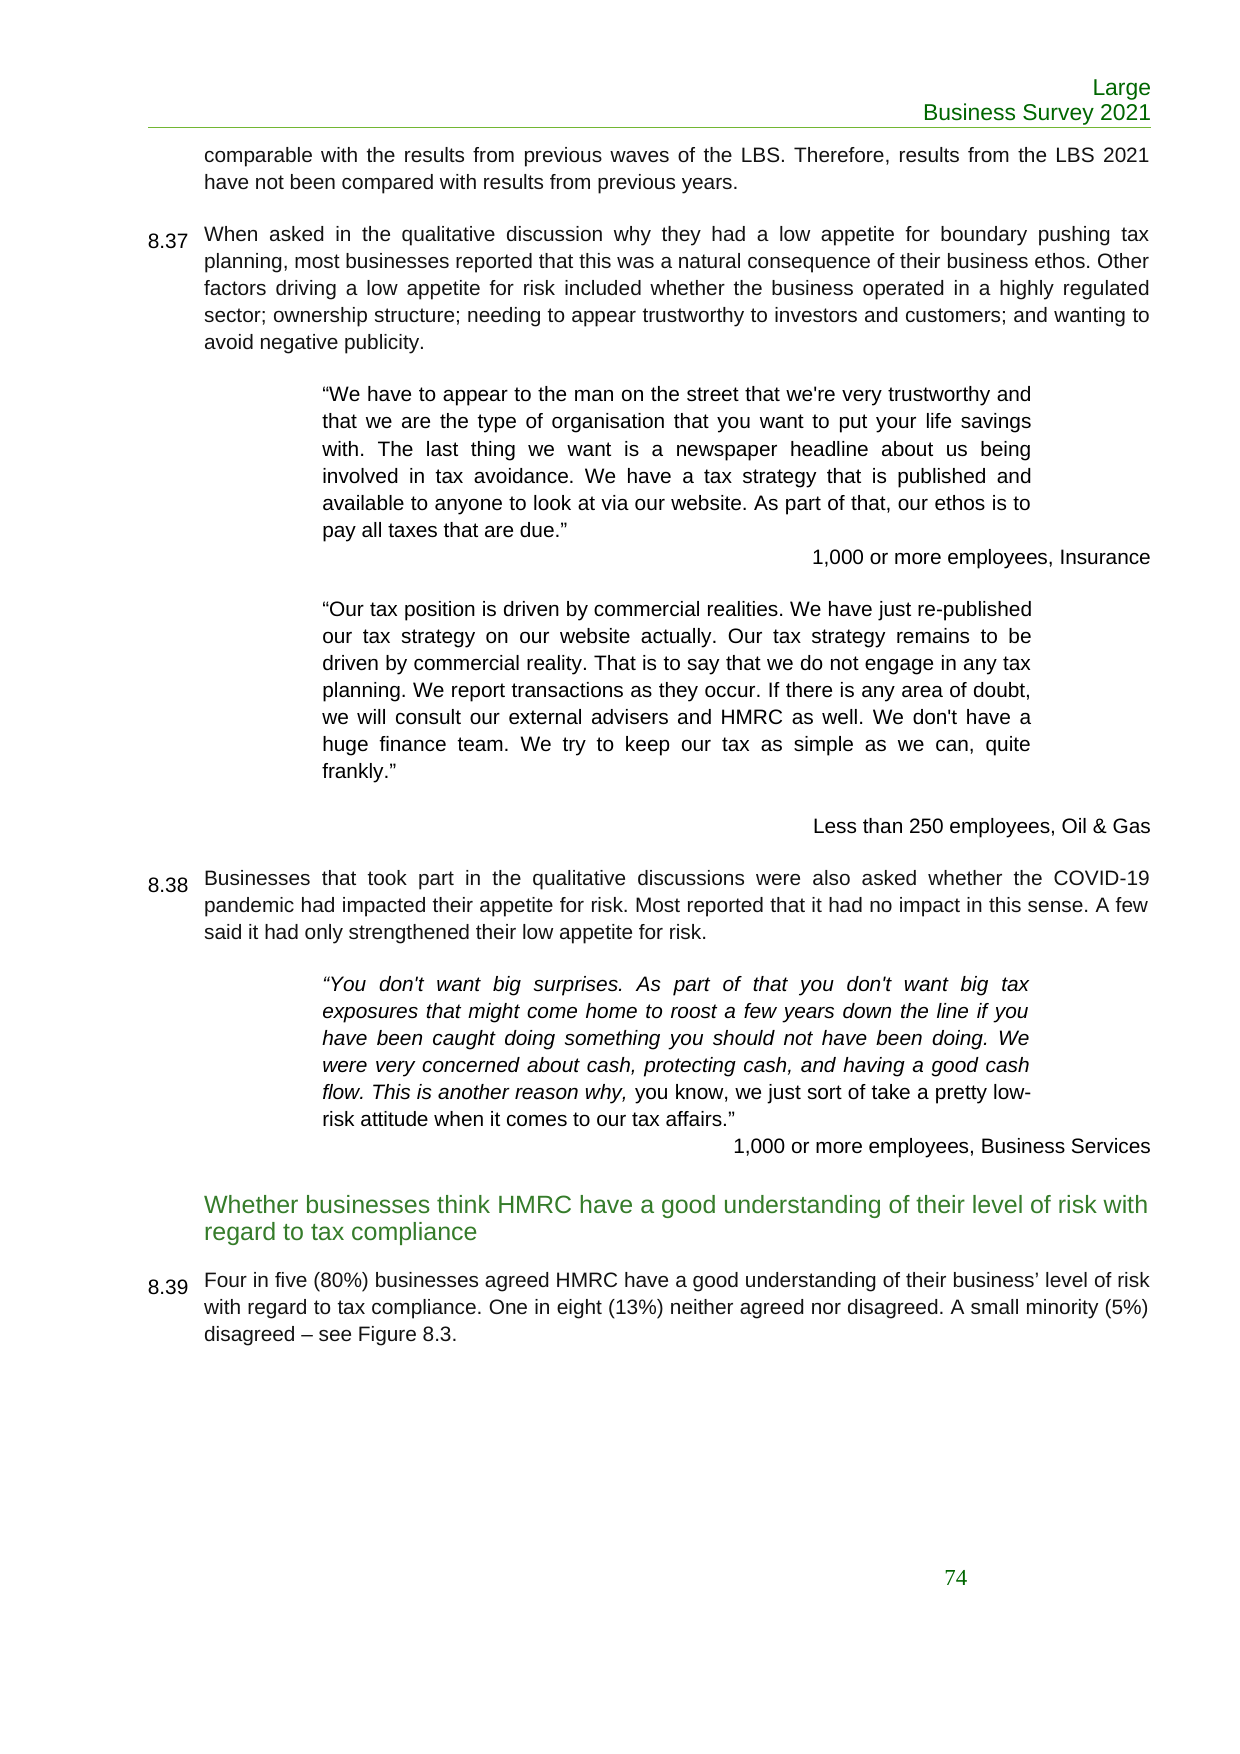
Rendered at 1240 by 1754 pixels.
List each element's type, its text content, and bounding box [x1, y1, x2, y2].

subtitle regard to tax compliance [186, 1218, 1151, 1246]
list comparable with the results from previous waves of the LBS. Therefore, results from the LBS 2021 have not been compared with results from previous years. [148, 148, 1151, 202]
text “Our tax position is driven by commercial realities. We have just re-published our tax strategy on our website actually. Our tax strategy remains to be driven by commercial reality. That is to say that we do not engage in any tax planning. We report transactions as they occur. If there is any area of doubt, we will consult our external advisers and HMRC as well. We don't have a huge finance team. We try to keep our tax as simple as we can, quite frankly.” [322, 602, 1033, 791]
list When asked in the qualitative discussion why they had a low appetite for boundary pushing tax planning, most businesses reported that this was a natural consequence of their business ethos. Other factors driving a low appetite for risk included whether the business operated in a highly regulated sector; ownership structure; needing to appear trustworthy to investors and customers; and wanting to avoid negative publicity. [148, 227, 1151, 362]
list Businesses that took part in the qualitative discussions were also asked whether the COVID-19 pandemic had impacted their appetite for risk. Most reported that it had no impact in this sense. A few said it had only strengthened their low appetite for risk. [148, 871, 1151, 952]
text “We have to appear to the man on the street that we're very trustworthy and that we are the type of organisation that you want to put your life savings with. The last thing we want is a newspaper headline about us being involved in tax avoidance. We have a tax strategy that is published and available to anyone to look at via our website. As part of that, our ethos is to pay all taxes that are due.” [322, 387, 1033, 550]
subtitle Less than 250 employees, Oil & Gas [204, 818, 1151, 846]
subtitle Whether businesses think HMRC have a good understanding of their level of risk with [186, 1191, 1151, 1218]
list Four in five (80%) businesses agreed HMRC have a good understanding of their business’ level of risk with regard to tax compliance. One in eight (13%) neither agreed nor disagreed. A small minority (5%) disagreed – see Figure 8.3. [148, 1273, 1151, 1354]
subtitle 1,000 or more employees, Insurance [204, 550, 1151, 577]
subtitle 1,000 or more employees, Business Services [204, 1139, 1151, 1166]
text “You don't want big surprises. As part of that you don't want big tax exposures that might come home to roost a few years down the line if you have been caught doing something you should not have been doing. We were very concerned about cash, protecting cash, and having a good cash flow. This is another reason why, you know, we just sort of take a pretty low-risk attitude when it comes to our tax affairs.” [322, 977, 1033, 1139]
